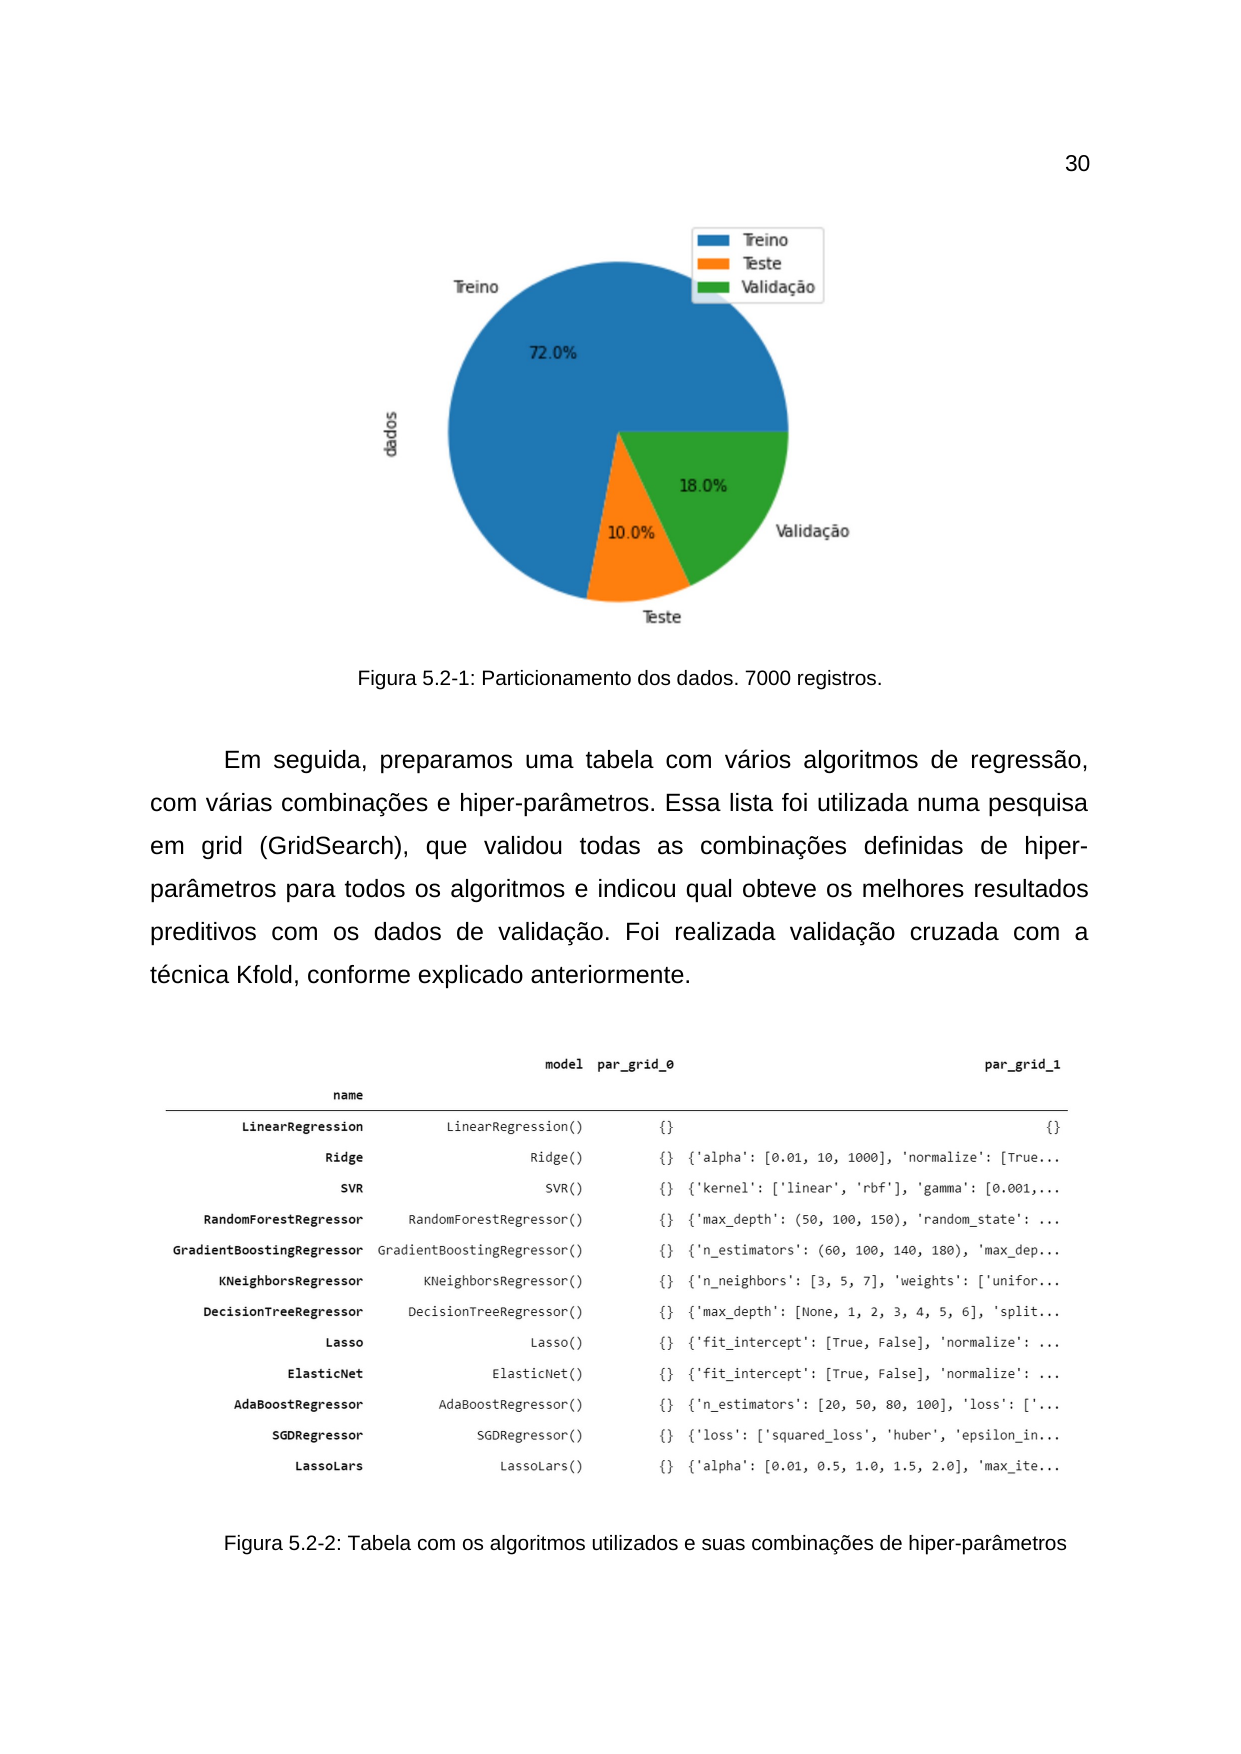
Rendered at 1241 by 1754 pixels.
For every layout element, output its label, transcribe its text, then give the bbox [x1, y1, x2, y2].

picture [358, 205, 883, 654]
text Figura 5.2-1: Particionamento dos dados. 7000 registros. [150, 654, 1090, 690]
text Figura 5.2-2: Tabela com os algoritmos utilizados e suas combinações de hiper-parâmetros [150, 1505, 1090, 1555]
text Em seguida, preparamos uma tabela com vários algoritmos de regressão, com várias combinações e hiper-parâmetros. Essa lista foi utilizada numa pesquisa em grid (GridSearch), que validou todas as combinações definidas de hiper-parâmetros para todos os algoritmos e indicou qual obteve os melhores resultados preditivos com os dados de validação. Foi realizada validação cruzada com a técnica Kfold, conforme explicado anteriormente. [150, 745, 1090, 989]
picture [150, 1046, 1091, 1505]
